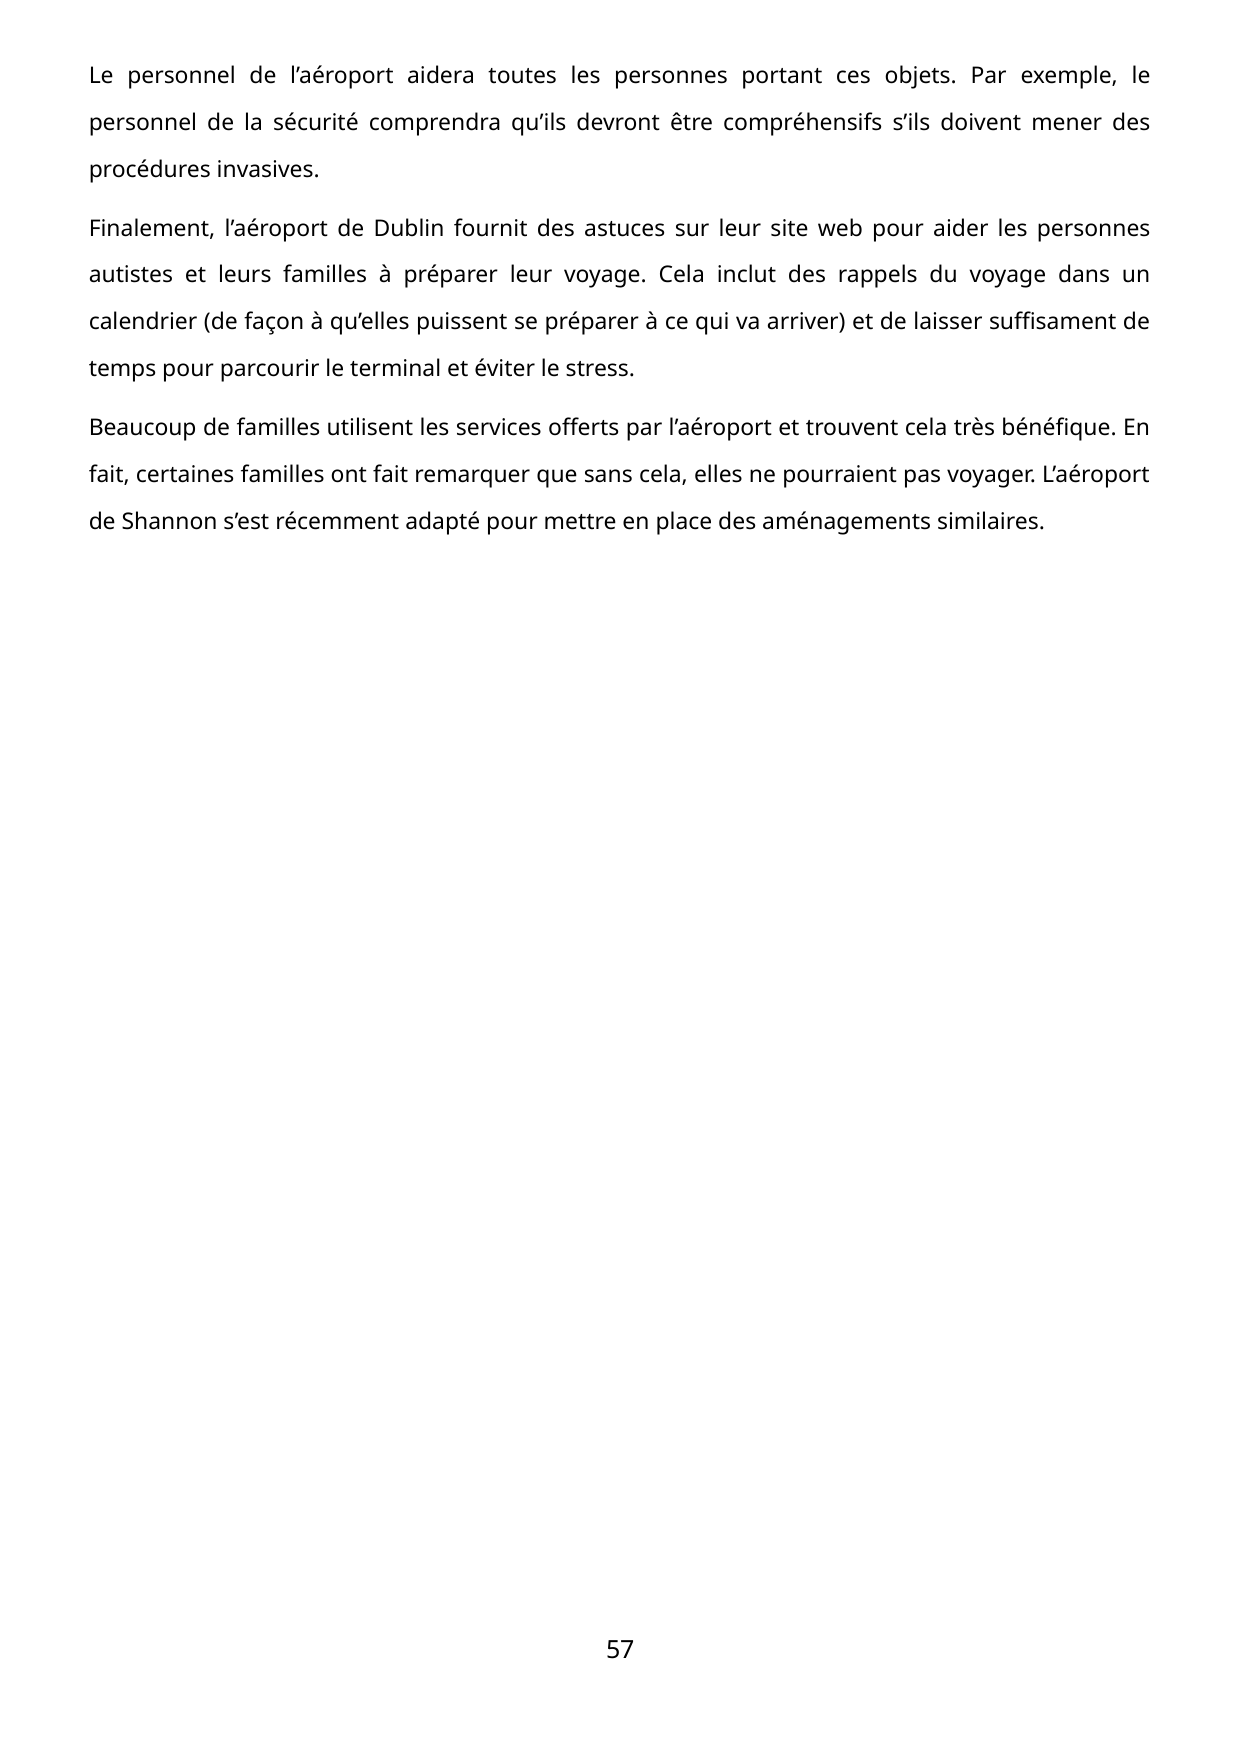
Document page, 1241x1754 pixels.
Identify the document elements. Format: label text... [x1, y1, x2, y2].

text Le personnel de l’aéroport aidera toutes les personnes portant ces objets. Par exemple, le personnel de la sécurité comprendra qu’ils devront être compréhensifs s’ils doivent mener des procédures invasives. [88, 59, 1152, 184]
text Finalement, l’aéroport de Dublin fournit des astuces sur leur site web pour aider les personnes autistes et leurs familles à préparer leur voyage. Cela inclut des rappels du voyage dans un calendrier (de façon à qu’elles puissent se préparer à ce qui va arriver) et de laisser suffisament de temps pour parcourir le terminal et éviter le stress. [88, 212, 1152, 383]
text Beaucoup de familles utilisent les services offerts par l’aéroport et trouvent cela très bénéfique. En fait, certaines familles ont fait remarquer que sans cela, elles ne pourraient pas voyager. L’aéroport de Shannon s’est récemment adapté pour mettre en place des aménagements similaires. [88, 411, 1152, 536]
